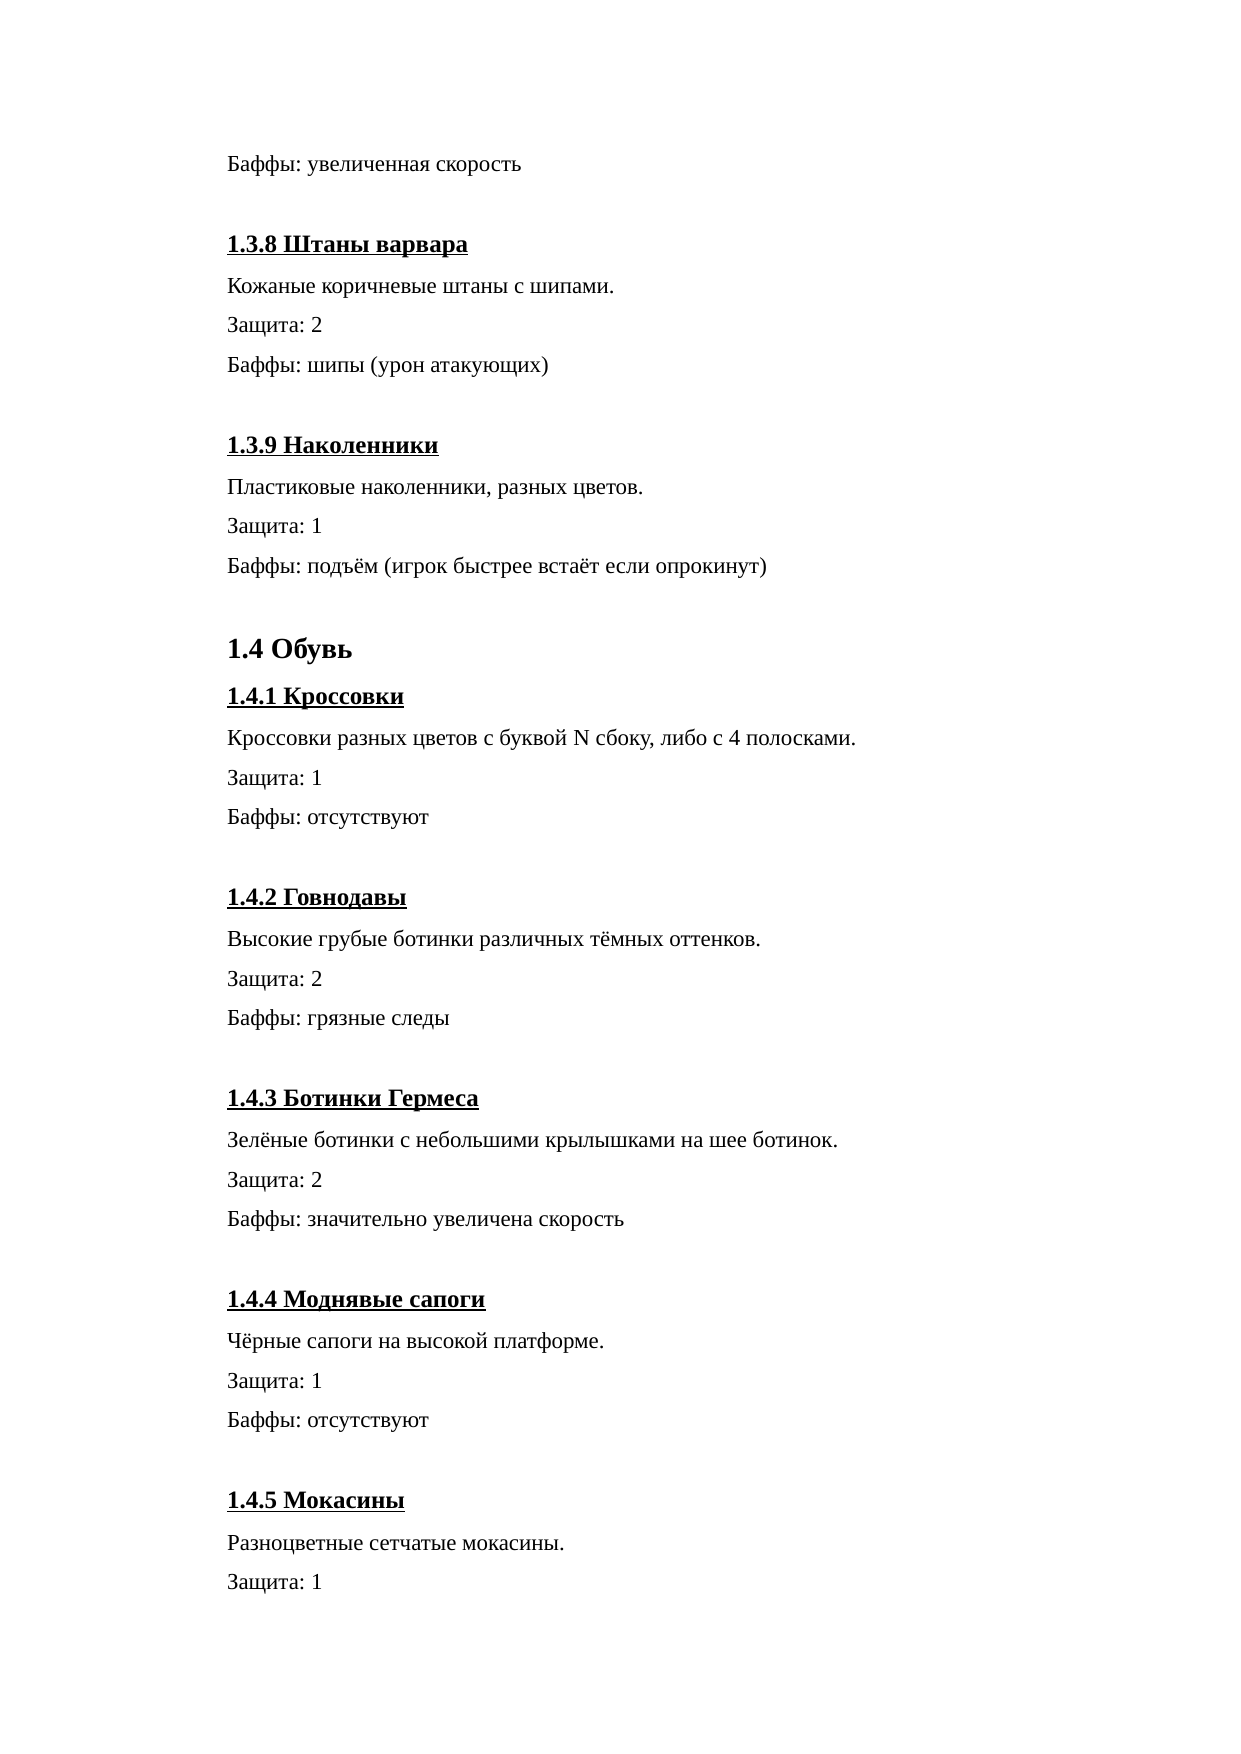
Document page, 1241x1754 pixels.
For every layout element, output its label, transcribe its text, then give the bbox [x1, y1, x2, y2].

text Баффы: отсутствуют [150, 1407, 1090, 1433]
text Защита: 2 [150, 1166, 1090, 1192]
text Баффы: увеличенная скорость [150, 150, 1090, 176]
text Баффы: значительно увеличена скорость [150, 1206, 1090, 1232]
text Кожаные коричневые штаны с шипами. [150, 272, 1090, 298]
text Защита: 1 [150, 513, 1090, 539]
text 1.4 Обувь [150, 631, 1090, 664]
text Баффы: шипы (урон атакующих) [150, 351, 1090, 377]
text 1.4.4 Моднявые сапоги [150, 1284, 1090, 1313]
text 1.4.1 Кроссовки [150, 681, 1090, 710]
text 1.3.9 Наколенники [150, 430, 1090, 459]
text Зелёные ботинки с небольшими крылышками на шее ботинок. [150, 1127, 1090, 1153]
text Защита: 1 [150, 1367, 1090, 1393]
text Баффы: грязные следы [150, 1004, 1090, 1031]
text Разноцветные сетчатые мокасины. [150, 1529, 1090, 1555]
text Баффы: отсутствуют [150, 803, 1090, 830]
text Пластиковые наколенники, разных цветов. [150, 473, 1090, 499]
text Защита: 2 [150, 965, 1090, 991]
text Баффы: подъём (игрок быстрее встаёт если опрокинут) [150, 552, 1090, 578]
text Кроссовки разных цветов с буквой N сбоку, либо с 4 полосками. [150, 724, 1090, 751]
text 1.4.3 Ботинки Гермеса [150, 1083, 1090, 1112]
text Защита: 2 [150, 312, 1090, 338]
text 1.3.8 Штаны варвара [150, 229, 1090, 258]
text Защита: 1 [150, 1568, 1090, 1594]
text 1.4.2 Говнодавы [150, 882, 1090, 911]
text 1.4.5 Мокасины [150, 1486, 1090, 1514]
text Чёрные сапоги на высокой платформе. [150, 1328, 1090, 1354]
text Защита: 1 [150, 764, 1090, 790]
text Высокие грубые ботинки различных тёмных оттенков. [150, 926, 1090, 952]
